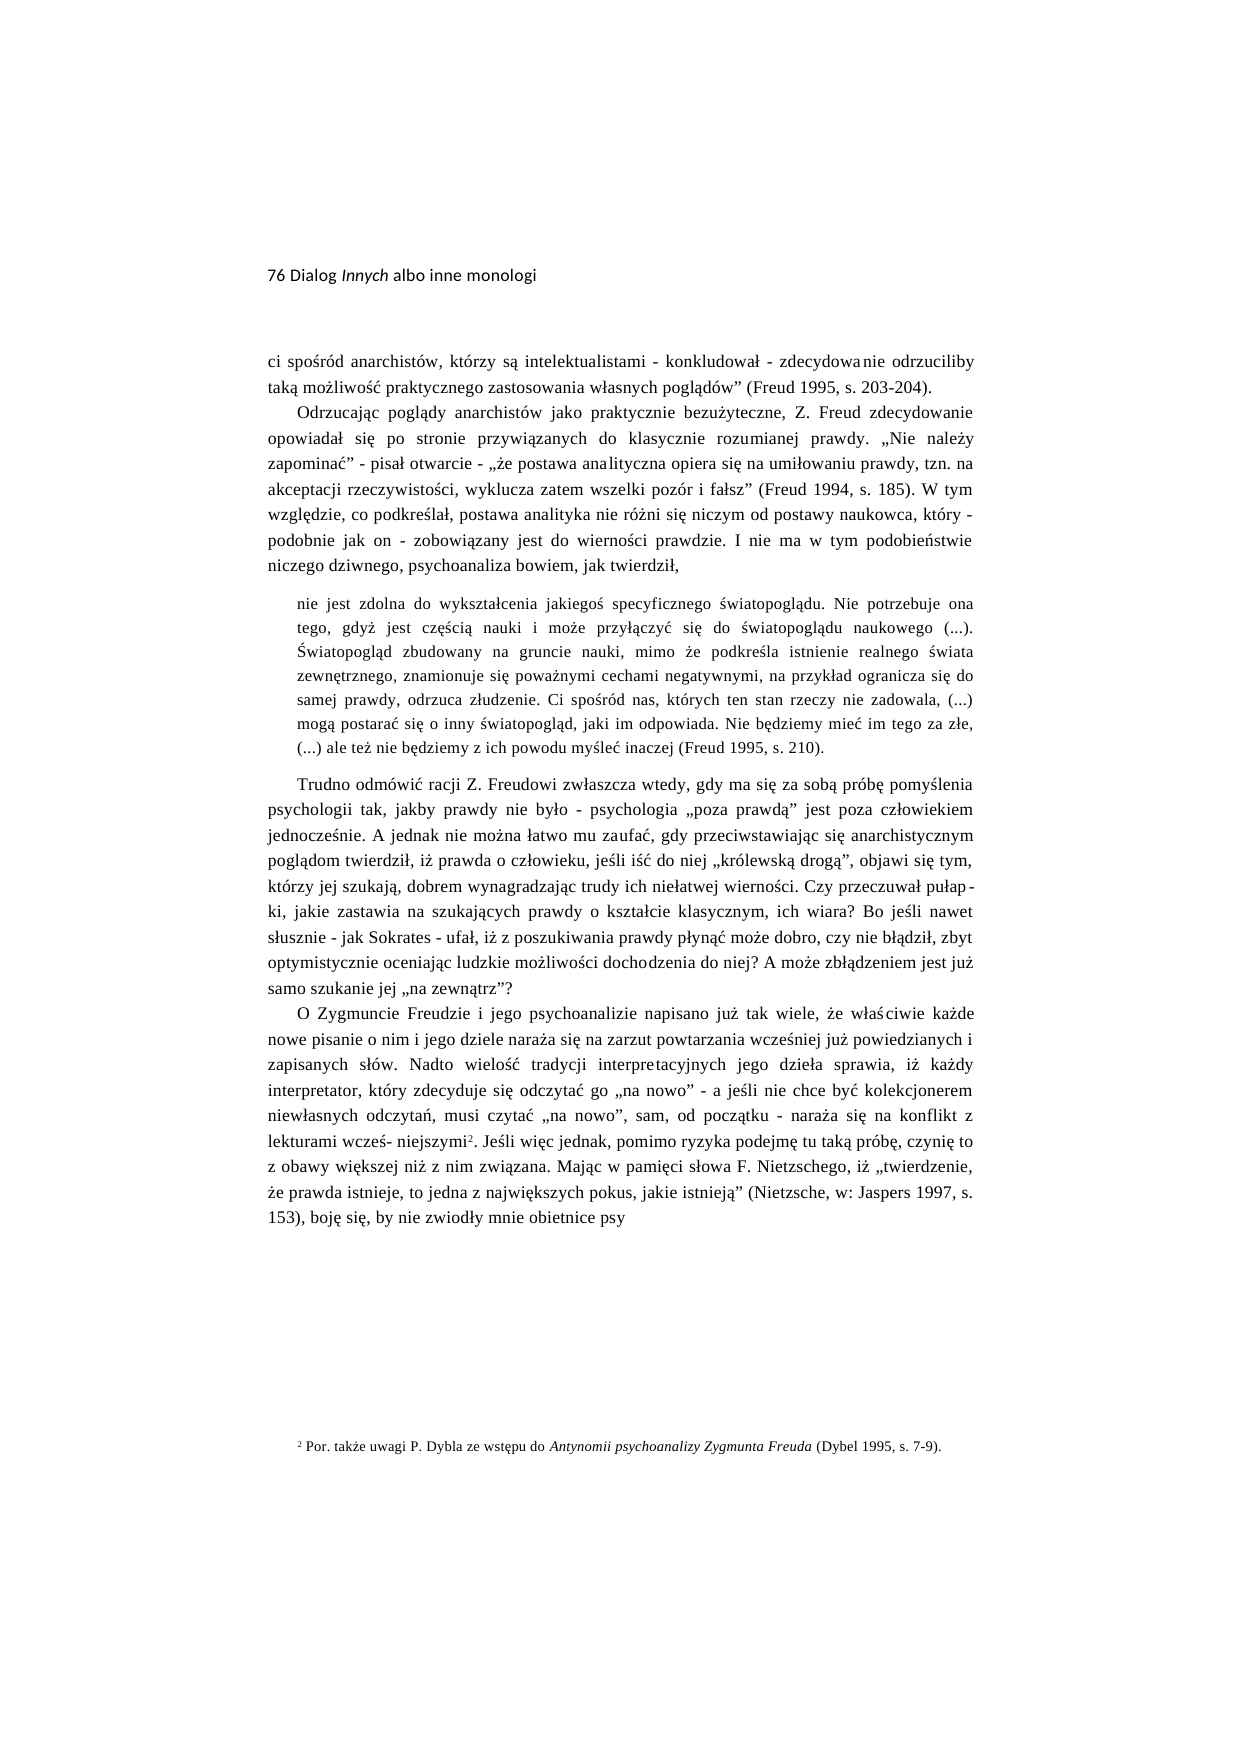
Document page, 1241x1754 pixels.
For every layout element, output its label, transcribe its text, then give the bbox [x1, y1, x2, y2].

text Trudno odmówić racji Z. Freudowi zwłaszcza wtedy, gdy ma się za sobą próbę pomyślenia psychologii tak, jakby prawdy nie było - psychologia „poza prawdą” jest poza człowiekiem jednocześnie. A jednak nie można łatwo mu za­ufać, gdy przeciwstawiając się anarchistycznym poglądom twierdził, iż prawda o człowieku, jeśli iść do niej „królewską drogą”, objawi się tym, którzy jej szuka­ją, dobrem wynagradzając trudy ich niełatwej wierności. Czy przeczuwał pułap­ki, jakie zastawia na szukających prawdy o kształcie klasycznym, ich wiara? Bo jeśli nawet słusznie - jak Sokrates - ufał, iż z poszukiwania prawdy płynąć może dobro, czy nie błądził, zbyt optymistycznie oceniając ludzkie możliwości docho­dzenia do niej? A może zbłądzeniem jest już samo szukanie jej „na zewnątrz”? [268, 769, 974, 999]
text 2 Por. także uwagi P. Dybla ze wstępu do Antynomii psychoanalizy Zygmunta Freuda (Dybel 1995, s. 7-9). [270, 1434, 978, 1456]
text 76 Dialog Innych albo inne monologi [267, 267, 606, 285]
text Odrzucając poglądy anarchistów jako praktycznie bezużyteczne, Z. Freud zdecydowanie opowiadał się po stronie przywiązanych do klasycznie rozu­mianej prawdy. „Nie należy zapominać” - pisał otwarcie - „że postawa ana­lityczna opiera się na umiłowaniu prawdy, tzn. na akceptacji rzeczywistości, wyklucza zatem wszelki pozór i fałsz” (Freud 1994, s. 185). W tym względzie, co podkreślał, postawa analityka nie różni się niczym od postawy naukowca, który - podobnie jak on - zobowiązany jest do wierności prawdzie. I nie ma w tym podobieństwie niczego dziwnego, psychoanaliza bowiem, jak twierdził, [268, 398, 974, 577]
text ci spośród anarchistów, którzy są intelektualistami - konkludował - zdecydowa­nie odrzuciliby taką możliwość praktycznego zastosowania własnych poglądów” (Freud 1995, s. 203-204). [268, 347, 974, 398]
text nie jest zdolna do wykształcenia jakiegoś specyficznego światopoglądu. Nie potrzebuje ona tego, gdyż jest częścią nauki i może przyłączyć się do światopoglądu naukowego (...). Światopogląd zbudowany na gruncie nauki, mimo że podkreśla istnienie realnego świata zewnętrznego, znamionuje się poważnymi cechami negatywnymi, na przykład ogranicza się do samej prawdy, odrzuca złudzenie. Ci spośród nas, których ten stan rzeczy nie zadowala, (...) mogą postarać się o inny światopogląd, jaki im odpowiada. Nie będziemy mieć im tego za złe, (...) ale też nie będziemy z ich powodu myśleć inaczej (Freud 1995, s. 210). [297, 591, 974, 758]
text O Zygmuncie Freudzie i jego psychoanalizie napisano już tak wiele, że właś­ciwie każde nowe pisanie o nim i jego dziele naraża się na zarzut powtarzania wcześniej już powiedzianych i zapisanych słów. Nadto wielość tradycji interpre­tacyjnych jego dzieła sprawia, iż każdy interpretator, który zdecyduje się odczytać go „na nowo” - a jeśli nie chce być kolekcjonerem niewłasnych odczytań, musi czytać „na nowo”, sam, od początku - naraża się na konflikt z lekturami wcześ- niejszymi2. Jeśli więc jednak, pomimo ryzyka podejmę tu taką próbę, czynię to z obawy większej niż z nim związana. Mając w pamięci słowa F. Nietzschego, iż „twierdzenie, że prawda istnieje, to jedna z największych pokus, jakie istnieją” (Nietzsche, w: Jaspers 1997, s. 153), boję się, by nie zwiodły mnie obietnice psy­ [268, 999, 974, 1229]
